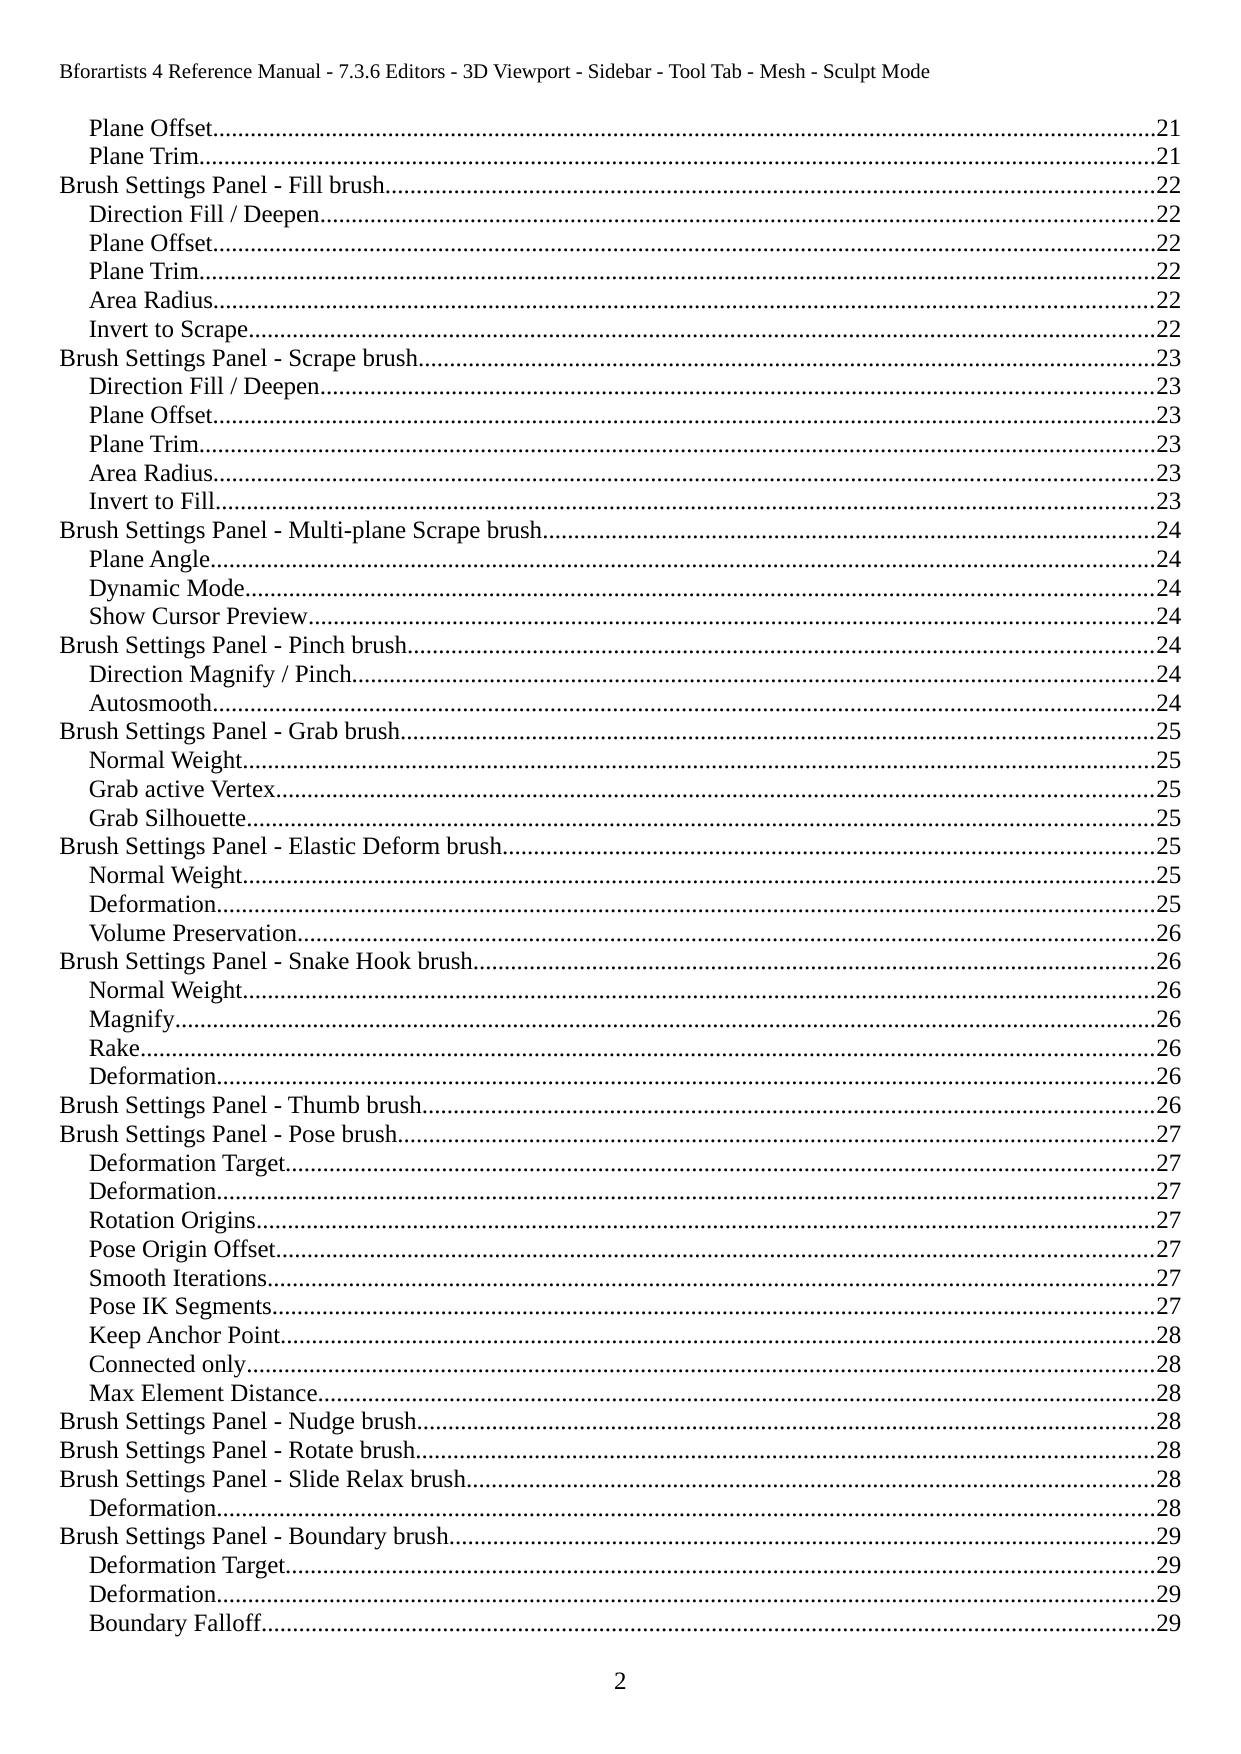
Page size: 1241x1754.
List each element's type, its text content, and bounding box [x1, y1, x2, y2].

text Plane Trim 22 [88, 256, 1181, 285]
text Magnify 26 [88, 1004, 1181, 1033]
text Brush Settings Panel - Multi-plane Scrape brush 24 [59, 515, 1181, 544]
text Brush Settings Panel - Thumb brush 26 [59, 1090, 1181, 1119]
text Deformation 25 [88, 889, 1181, 918]
text Deformation 28 [88, 1493, 1181, 1521]
text Brush Settings Panel - Pose brush 27 [59, 1119, 1181, 1148]
text Brush Settings Panel - Snake Hook brush 26 [59, 946, 1181, 975]
text Grab active Vertex 25 [88, 774, 1181, 803]
text Volume Preservation 26 [88, 918, 1181, 946]
text Show Cursor Preview 24 [88, 601, 1181, 630]
text Normal Weight 25 [88, 745, 1181, 774]
text Plane Offset 22 [88, 228, 1181, 256]
text Plane Offset 23 [88, 400, 1181, 429]
text Rake 26 [88, 1033, 1181, 1061]
text Plane Trim 21 [88, 141, 1181, 170]
text Deformation Target 29 [88, 1550, 1181, 1579]
text Brush Settings Panel - Scrape brush 23 [59, 343, 1181, 371]
text Brush Settings Panel - Elastic Deform brush 25 [59, 831, 1181, 860]
text Deformation 27 [88, 1176, 1181, 1205]
text Invert to Fill 23 [88, 486, 1181, 515]
text Direction Magnify / Pinch 24 [88, 659, 1181, 688]
text Normal Weight 25 [88, 860, 1181, 889]
text Brush Settings Panel - Boundary brush 29 [59, 1521, 1181, 1550]
text Direction Fill / Deepen 22 [88, 199, 1181, 228]
text Pose Origin Offset 27 [88, 1234, 1181, 1263]
text Area Radius 22 [88, 285, 1181, 314]
text Brush Settings Panel - Grab brush 25 [59, 716, 1181, 745]
text Autosmooth 24 [88, 688, 1181, 716]
text Boundary Falloff 29 [88, 1608, 1181, 1636]
text Connected only 28 [88, 1349, 1181, 1378]
text Pose IK Segments 27 [88, 1291, 1181, 1320]
text Smooth Iterations 27 [88, 1263, 1181, 1291]
text Keep Anchor Point 28 [88, 1320, 1181, 1349]
text Brush Settings Panel - Rotate brush 28 [59, 1435, 1181, 1464]
text Deformation 26 [88, 1061, 1181, 1090]
text Plane Angle 24 [88, 544, 1181, 573]
text Deformation Target 27 [88, 1148, 1181, 1176]
text Normal Weight 26 [88, 975, 1181, 1004]
text Brush Settings Panel - Pinch brush 24 [59, 630, 1181, 659]
text Grab Silhouette 25 [88, 803, 1181, 831]
text Direction Fill / Deepen 23 [88, 371, 1181, 400]
text Brush Settings Panel - Slide Relax brush 28 [59, 1464, 1181, 1493]
text Area Radius 23 [88, 458, 1181, 486]
text Brush Settings Panel - Fill brush 22 [59, 170, 1181, 199]
text Plane Offset 21 [88, 113, 1181, 141]
text Rotation Origins 27 [88, 1205, 1181, 1234]
text Brush Settings Panel - Nudge brush 28 [59, 1406, 1181, 1435]
text Plane Trim 23 [88, 429, 1181, 458]
text Invert to Scrape 22 [88, 314, 1181, 343]
text Dynamic Mode 24 [88, 573, 1181, 601]
text Deformation 29 [88, 1579, 1181, 1608]
text Max Element Distance 28 [88, 1378, 1181, 1406]
